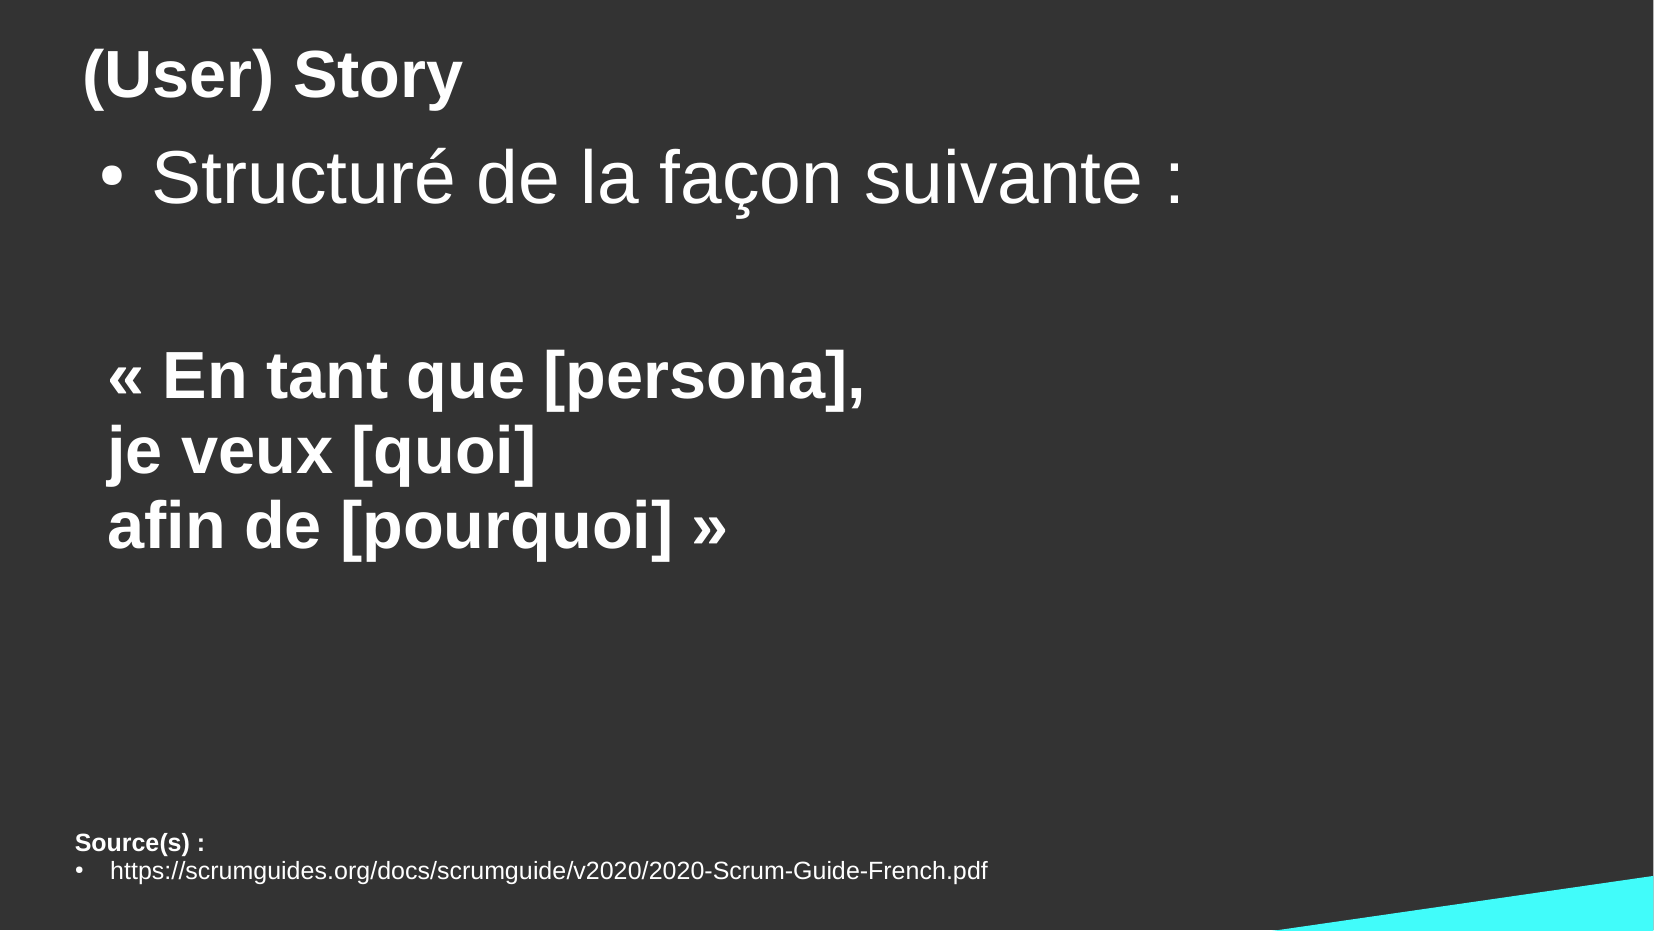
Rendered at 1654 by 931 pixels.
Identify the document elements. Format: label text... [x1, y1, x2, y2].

text_box [1271, 875, 1654, 931]
title (User) Story [82, 37, 1571, 122]
list Structuré de la façon suivante : [80, 135, 1620, 249]
text_box Source(s) : https://scrumguides.org/docs/scrumguide/v2020/2020-Scrum-Guide-French.pdf [60, 821, 1546, 921]
text_box « En tant que [persona], je veux [quoi] afin de [pourquoi] » [92, 330, 1312, 570]
